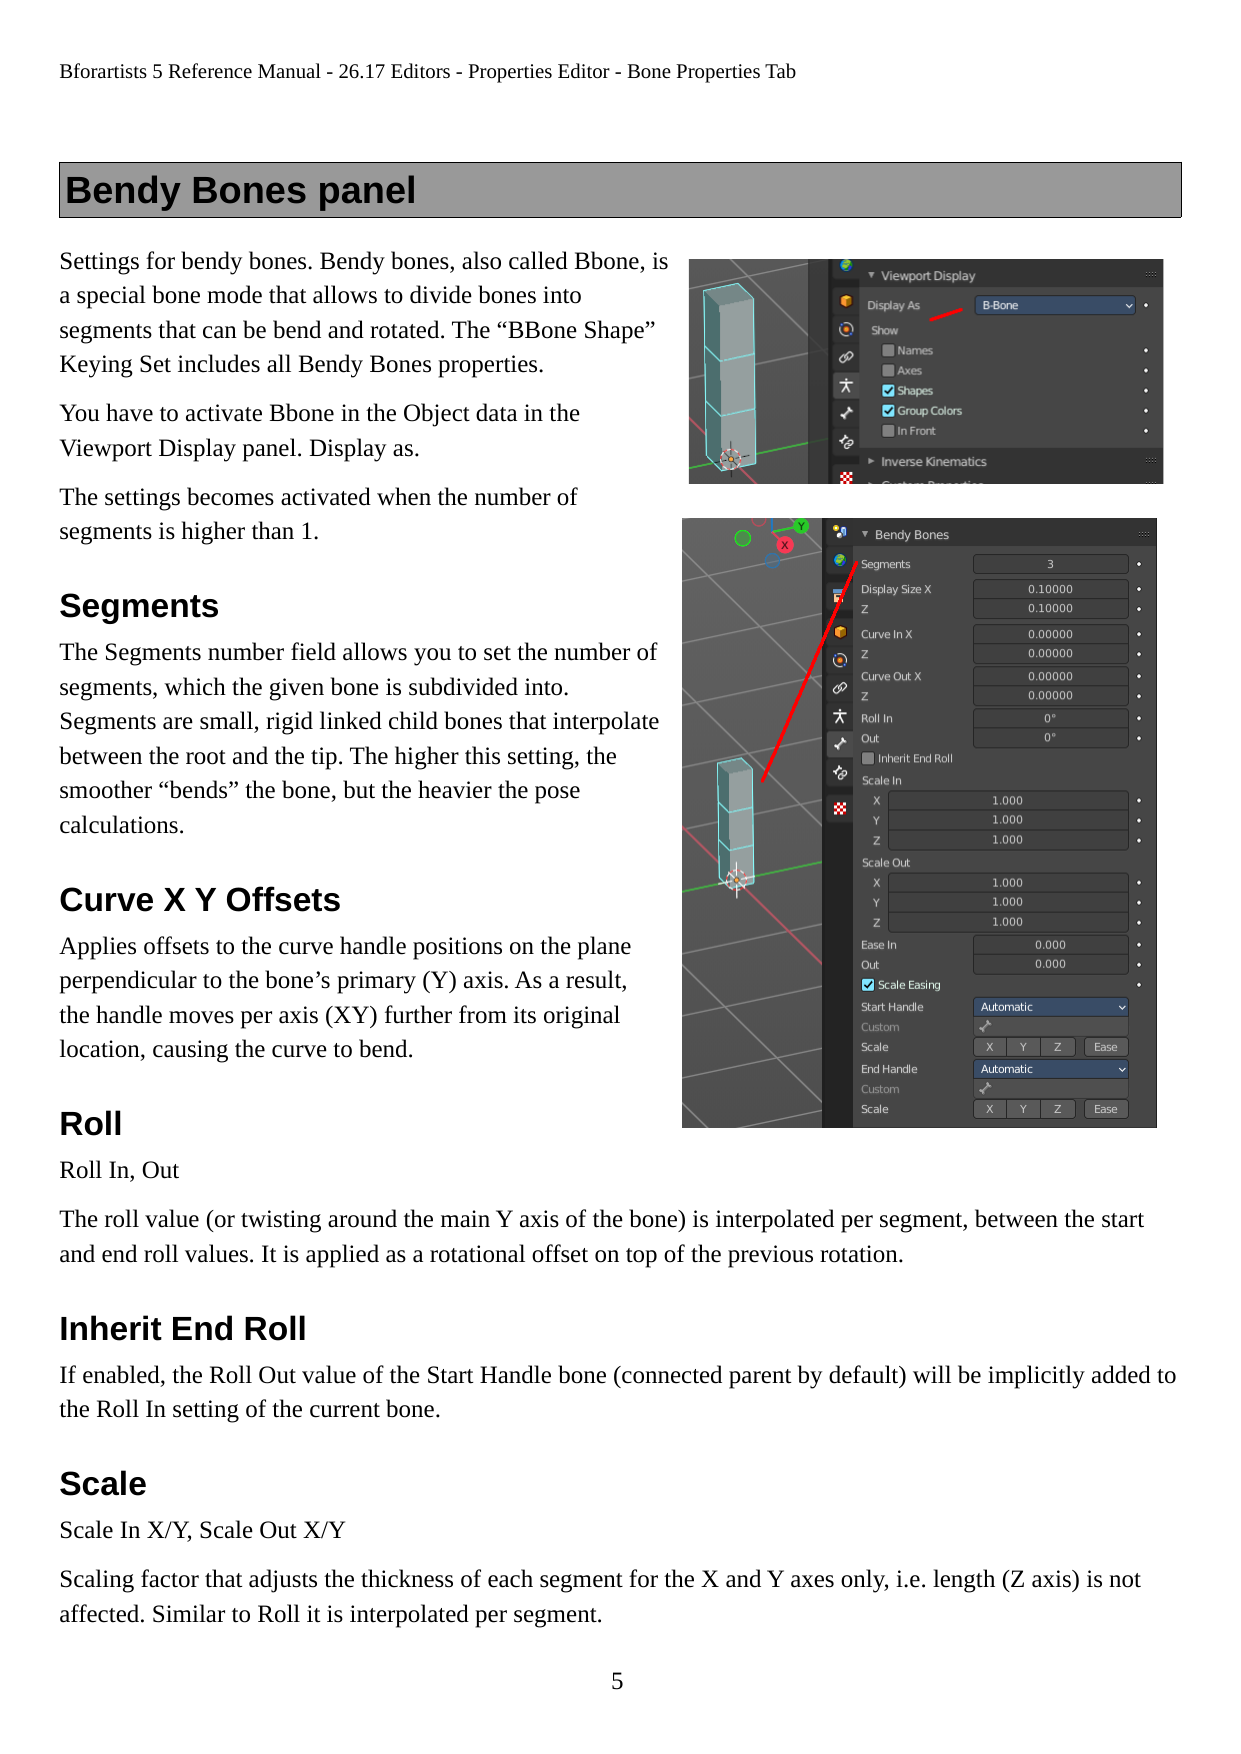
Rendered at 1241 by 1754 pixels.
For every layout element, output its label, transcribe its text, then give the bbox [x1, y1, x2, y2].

subtitle Curve X Y Offsets [59, 879, 682, 918]
text Applies offsets to the curve handle positions on the plane perpendicular to the bone’s primary (Y) axis. As a result, the handle moves per axis (XY) further from its original location, causing the curve to bend. [59, 931, 682, 1063]
picture [688, 259, 1164, 484]
text You have to activate Bbone in the Object data in the Viewport Display panel. Display as. [59, 398, 688, 461]
text The Segments number field allows you to set the number of segments, which the given bone is subdivided into. Segments are small, rigid linked child bones that interpolate between the root and the tip. The higher this setting, the smoother “bends” the bone, but the heavier the pose calculations. [59, 637, 682, 838]
text The roll value (or twisting around the main Y axis of the bone) is interpolated per segment, between the start and end roll values. It is applied as a rotational offset on top of the previous rotation. [59, 1204, 1181, 1267]
text If enabled, the Roll Out value of the Start Handle bone (connected parent by default) will be implicitly added to the Roll In setting of the current bone. [59, 1360, 1181, 1423]
text Scale In X/Y, Scale Out X/Y [59, 1515, 1181, 1544]
subtitle Segments [59, 586, 682, 625]
text Scaling factor that adjusts the thickness of each segment for the X and Y axes only, i.e. length (Z axis) is not affected. Similar to Roll it is interpolated per segment. [59, 1564, 1181, 1628]
subtitle [1157, 586, 1181, 625]
table_header Bendy Bones panel [60, 163, 1181, 217]
subtitle Roll [59, 1104, 1181, 1143]
text The settings becomes activated when the number of segments is higher than 1. [59, 482, 1181, 545]
subtitle Inherit End Roll [59, 1309, 1181, 1347]
subtitle Scale [59, 1464, 1181, 1503]
text Roll In, Out [59, 1155, 1181, 1184]
text Settings for bendy bones. Bendy bones, also called Bbone, is a special bone mode that allows to divide bones into segments that can be bend and rotated. The “BBone Shape” Keying Set includes all Bendy Bones properties. [59, 246, 1181, 378]
subtitle [1157, 879, 1181, 918]
